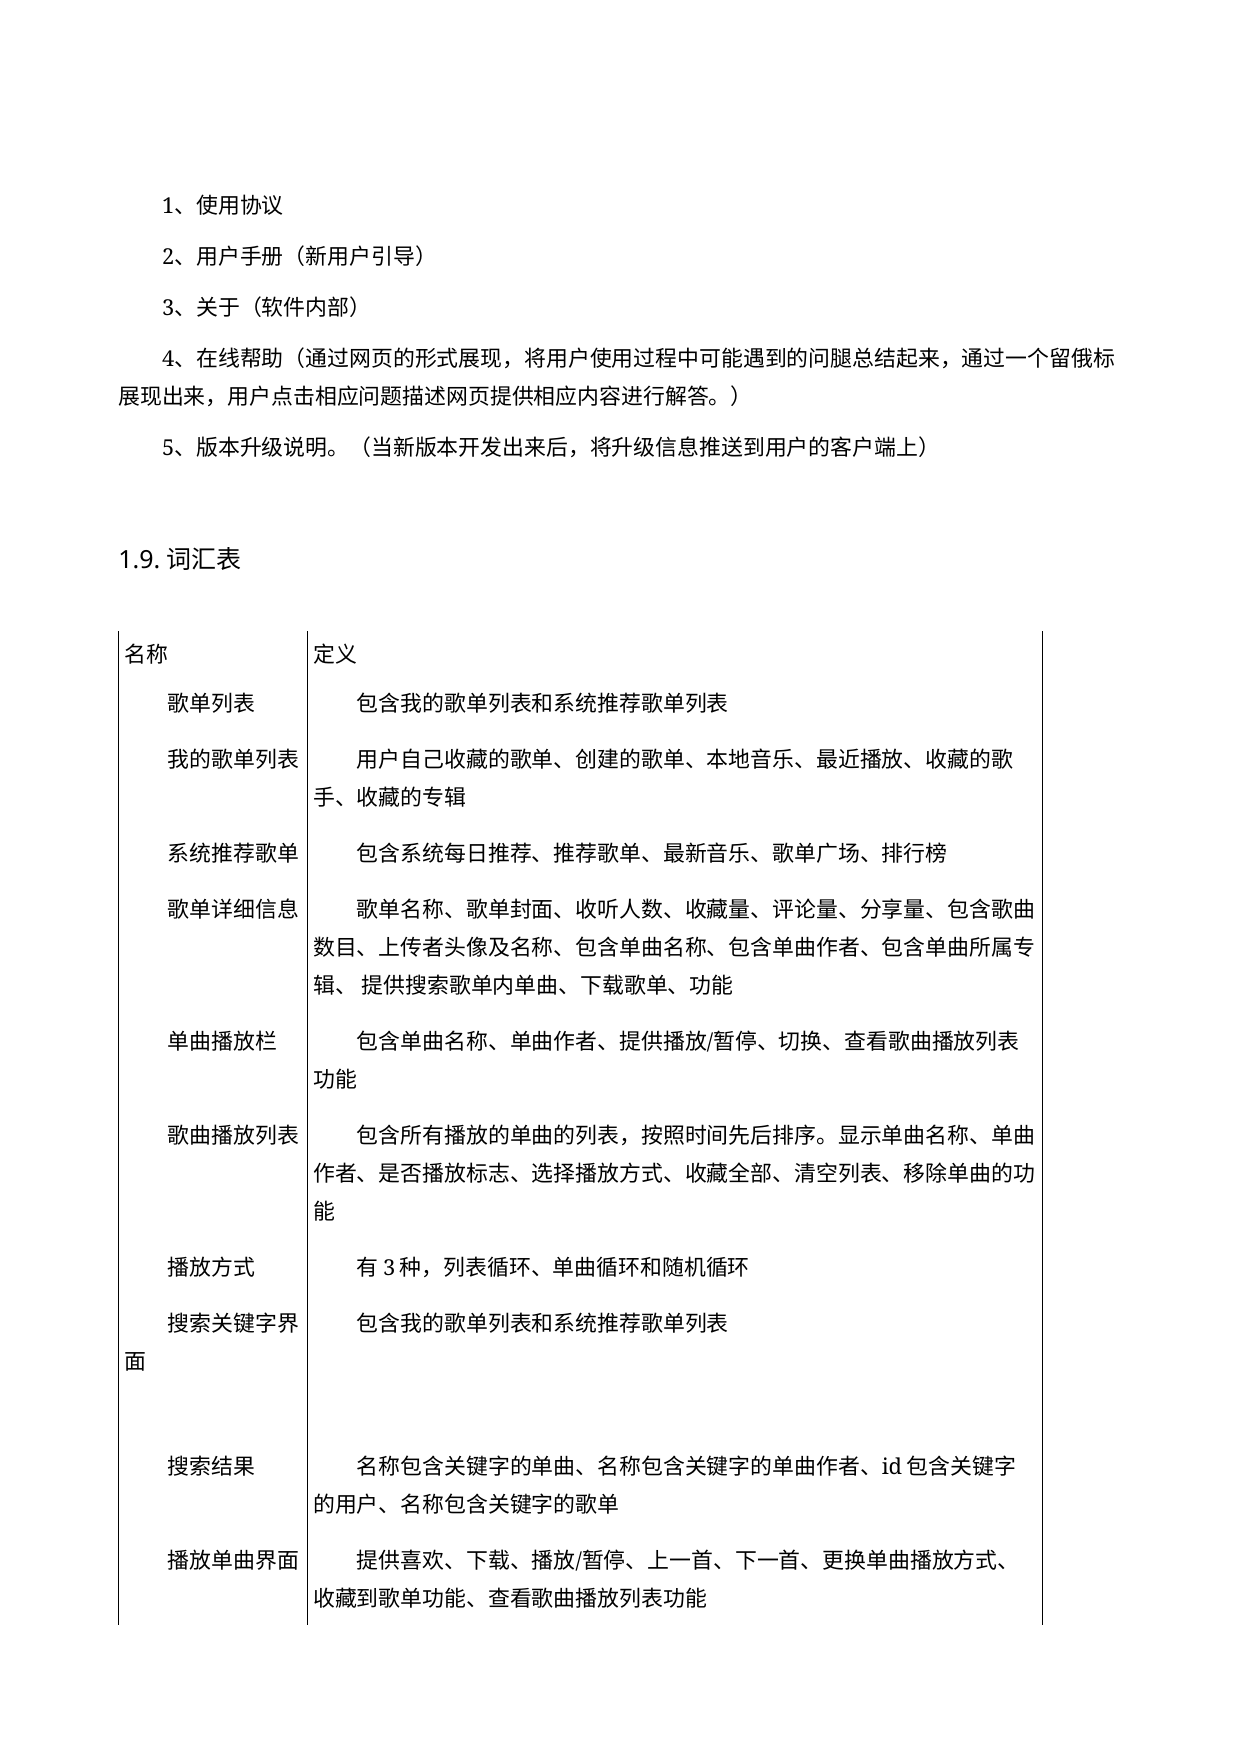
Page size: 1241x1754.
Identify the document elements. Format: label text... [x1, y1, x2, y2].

subtitle 词汇表 [118, 539, 1122, 575]
table_header 名称 [119, 631, 307, 674]
table_cell 包含单曲名称、单曲作者、提供播放/暂停、切换、查看歌曲播放列表功能 [308, 1012, 1042, 1106]
table_cell 包含系统每日推荐、推荐歌单、最新音乐、歌单广场、排行榜 [308, 824, 1042, 880]
table_cell 歌单名称、歌单封面、收听人数、收藏量、评论量、分享量、包含歌曲数目、上传者头像及名称、包含单曲名称、包含单曲作者、包含单曲所属专辑、 提供搜索歌单内单曲、下载歌单、功能 [308, 880, 1042, 1012]
table_cell 提供喜欢、下载、播放/暂停、上一首、下一首、更换单曲播放方式、收藏到歌单功能、查看歌曲播放列表功能 [308, 1531, 1042, 1625]
table_cell 用户自己收藏的歌单、创建的歌单、本地音乐、最近播放、收藏的歌手、收藏的专辑 [308, 730, 1042, 824]
text 4、在线帮助（通过网页的形式展现，将用户使用过程中可能遇到的问腿总结起来，通过一个留俄标展现出来，用户点击相应问题描述网页提供相应内容进行解答。） [118, 341, 1122, 410]
table_cell 歌单详细信息 [119, 880, 307, 1012]
table_cell 有3种，列表循环、单曲循环和随机循环 [308, 1238, 1042, 1294]
text 2、用户手册（新用户引导） [118, 239, 1122, 270]
text 3、关于（软件内部） [118, 290, 1122, 321]
table_header 定义 [308, 631, 1042, 674]
text 1、使用协议 [118, 188, 1122, 219]
table_cell 搜索结果 [119, 1437, 307, 1531]
table_cell 搜索关键字界面 [119, 1294, 307, 1437]
table_cell 我的歌单列表 [119, 730, 307, 824]
table_cell 播放方式 [119, 1238, 307, 1294]
table_cell 系统推荐歌单 [119, 824, 307, 880]
table_cell 包含我的歌单列表和系统推荐歌单列表 [308, 1294, 1042, 1437]
table_cell 歌曲播放列表 [119, 1106, 307, 1238]
table_cell 单曲播放栏 [119, 1012, 307, 1106]
table_cell 名称包含关键字的单曲、名称包含关键字的单曲作者、id包含关键字的用户、名称包含关键字的歌单 [308, 1437, 1042, 1531]
table_cell 包含所有播放的单曲的列表，按照时间先后排序。显示单曲名称、单曲作者、是否播放标志、选择播放方式、收藏全部、清空列表、移除单曲的功能 [308, 1106, 1042, 1238]
table_cell 包含我的歌单列表和系统推荐歌单列表 [308, 674, 1042, 730]
table_cell 歌单列表 [119, 674, 307, 730]
text 5、版本升级说明。（当新版本开发出来后，将升级信息推送到用户的客户端上） [118, 429, 1122, 461]
table_cell 播放单曲界面 [119, 1531, 307, 1625]
